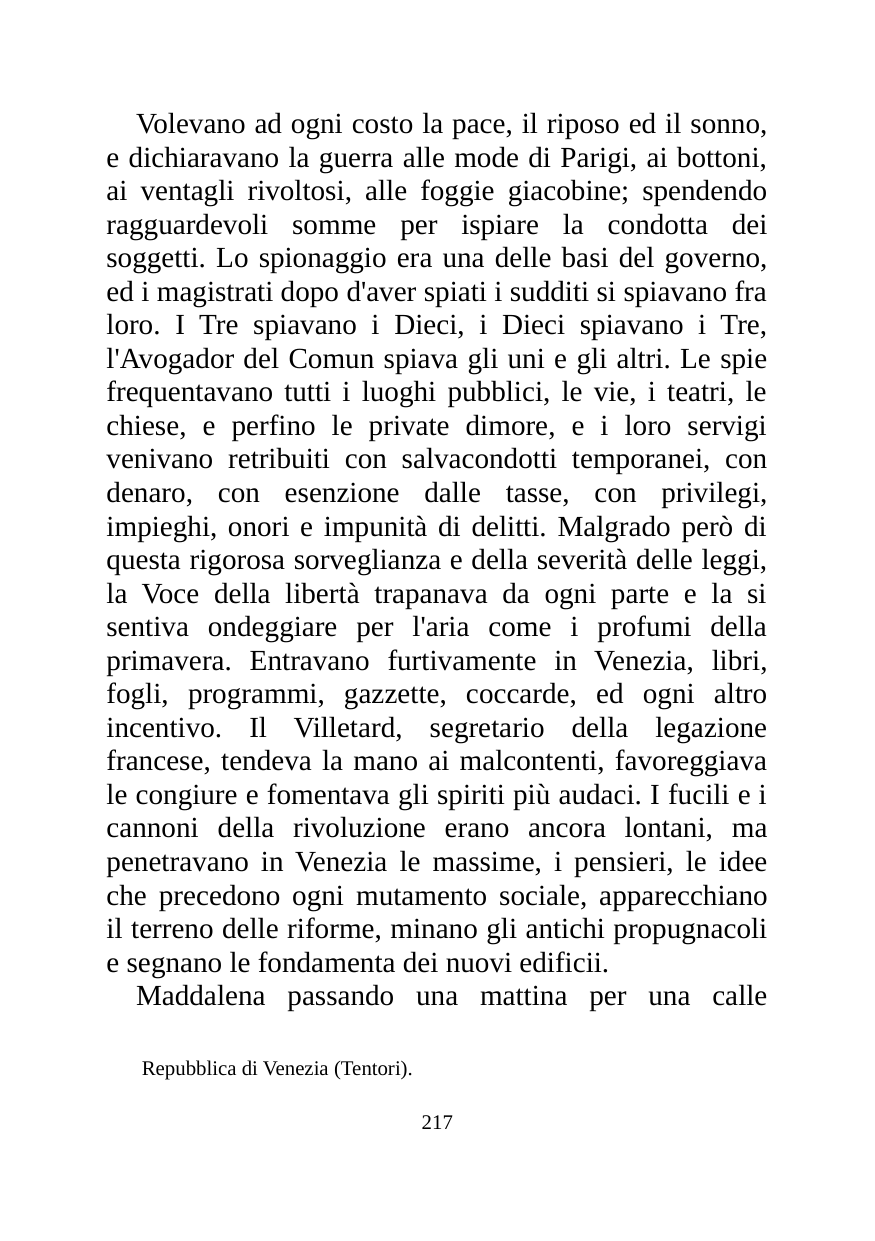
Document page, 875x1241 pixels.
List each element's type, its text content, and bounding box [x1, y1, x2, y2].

text Maddalena passando una mattina per una calle [106, 978, 768, 1012]
text Repubblica di Venezia (Tentori). [106, 1056, 768, 1080]
text Volevano ad ogni costo la pace, il riposo ed il sonno, e dichiaravano la guerra alle mode di Parigi, ai bottoni, ai ventagli rivoltosi, alle foggie giacobine; spendendo ragguardevoli somme per ispiare la condotta dei soggetti. Lo spionaggio era una delle basi del governo, ed i magistrati dopo d'aver spiati i sudditi si spiavano fra loro. I Tre spiavano i Dieci, i Dieci spiavano i Tre, l'Avogador del Comun spiava gli uni e gli altri. Le spie frequentavano tutti i luoghi pubblici, le vie, i teatri, le chiese, e perfino le private dimore, e i loro servigi venivano retribuiti con salvacondotti temporanei, con denaro, con esenzione dalle tasse, con privilegi, impieghi, onori e impunità di delitti. Malgrado però di questa rigorosa sorveglianza e della severità delle leggi, la Voce della libertà trapanava da ogni parte e la si sentiva ondeggiare per l'aria come i profumi della primavera. Entravano furtivamente in Venezia, libri, fogli, programmi, gazzette, coccarde, ed ogni altro incentivo. Il Villetard, segretario della legazione francese, tendeva la mano ai malcontenti, favoreggiava le congiure e fomentava gli spiriti più audaci. I fucili e i cannoni della rivoluzione erano ancora lontani, ma penetravano in Venezia le massime, i pensieri, le idee che precedono ogni mutamento sociale, apparecchiano il terreno delle riforme, minano gli antichi propugnacoli e segnano le fondamenta dei nuovi edificii. [106, 106, 768, 978]
